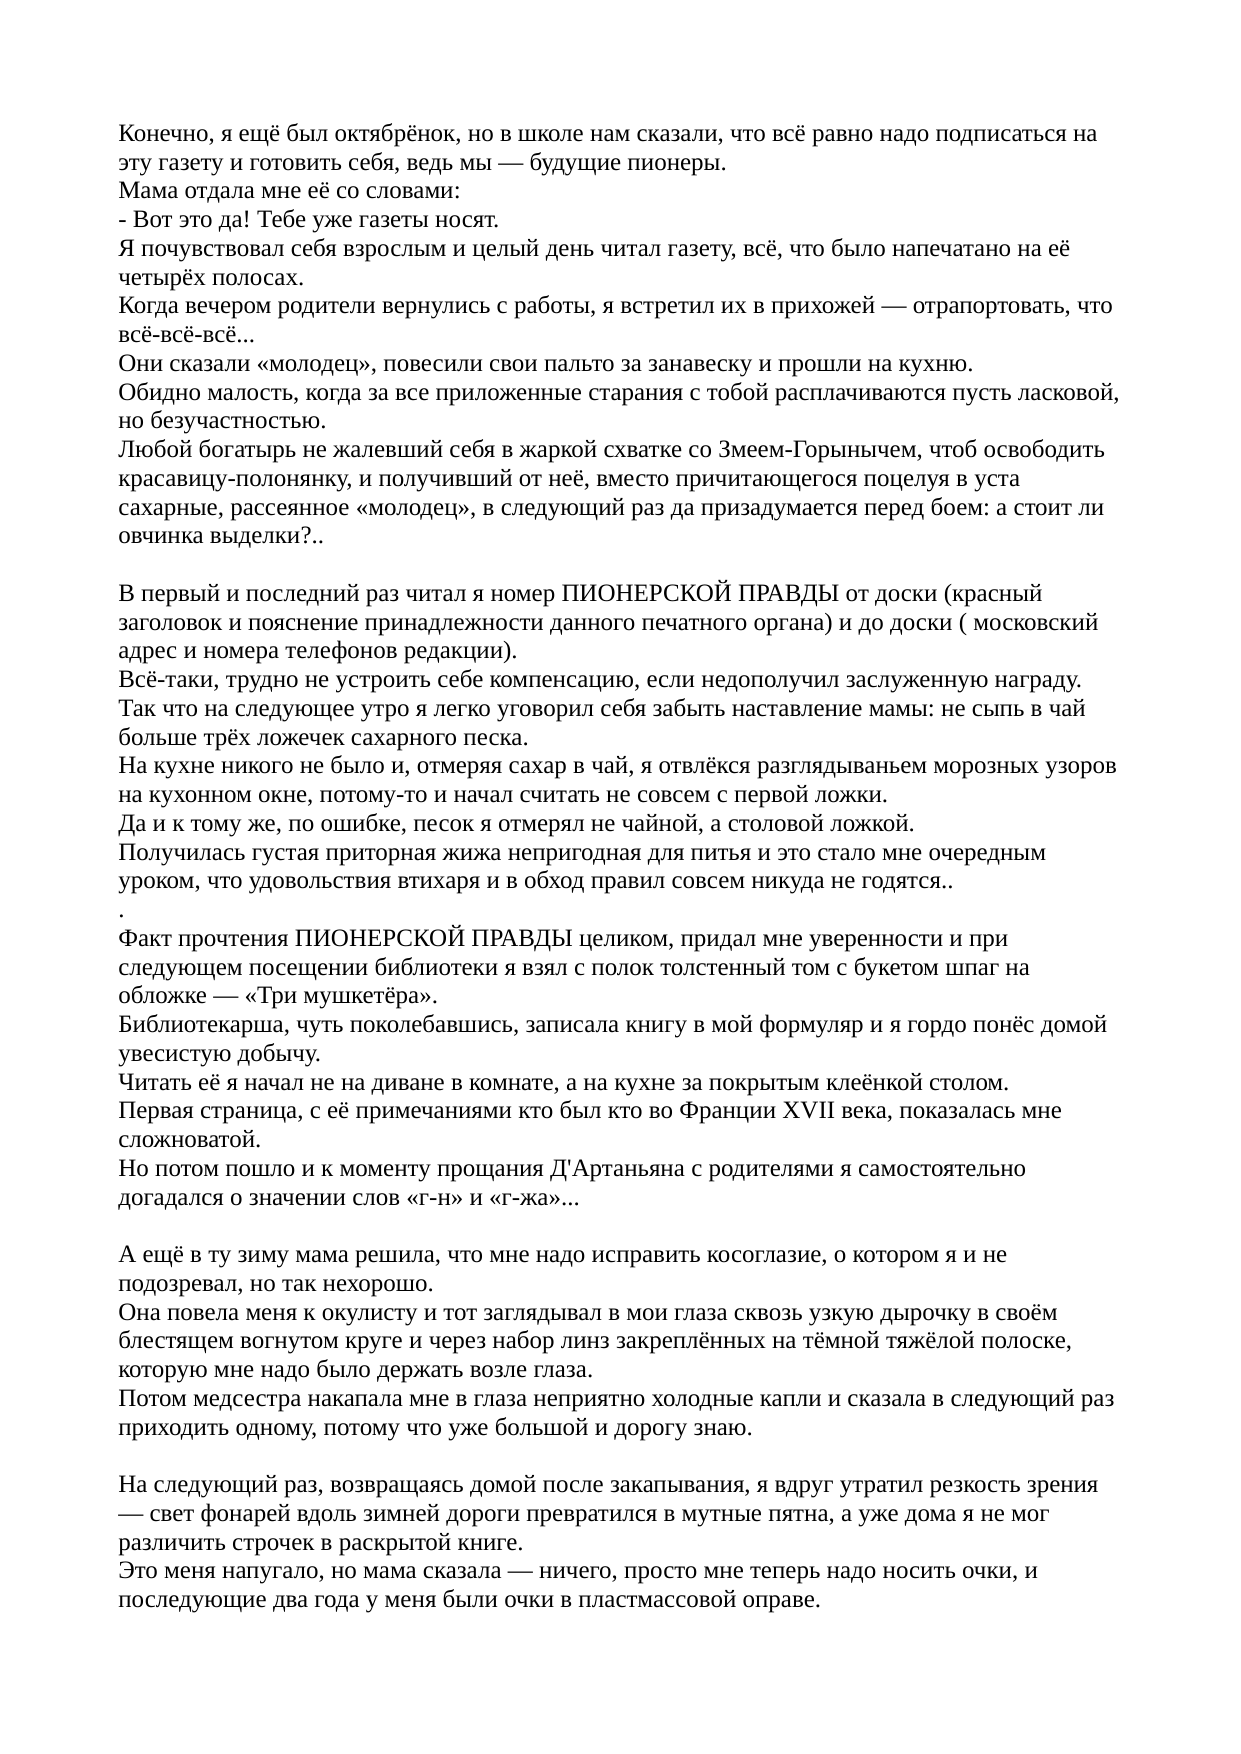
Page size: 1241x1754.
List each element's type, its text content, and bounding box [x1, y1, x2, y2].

text Да и к тому же, по ошибке, песок я отмерял не чайной, а столовой ложкой. [118, 808, 1122, 837]
text Она повела меня к окулисту и тот заглядывал в мои глаза сквозь узкую дырочку в своём блестящем вогнутом круге и через набор линз закреплённых на тёмной тяжёлой полоске, которую мне надо было держать возле глаза. [118, 1297, 1122, 1383]
text На кухне никого не было и, отмеряя сахар в чай, я отвлёкся разглядываньем морозных узоров на кухонном окне, потому-то и начал считать не совсем с первой ложки. [118, 751, 1122, 808]
text Обидно малость, когда за все приложенные старания с тобой расплачиваются пусть ласковой, но безучастностью. [118, 377, 1122, 434]
text В первый и последний раз читал я номер ПИОНЕРСКОЙ ПРАВДЫ от доски (красный заголовок и пояснение принадлежности данного печатного органа) и до доски ( московский адрес и номера телефонов редакции). [118, 578, 1122, 664]
text Они сказали «молодец», повесили свои пальто за занавеску и прошли на кухню. [118, 348, 1122, 377]
text Читать её я начал не на диване в комнате, а на кухне за покрытым клеёнкой столом. [118, 1067, 1122, 1096]
text А ещё в ту зиму мама решила, что мне надо исправить косоглазие, о котором я и не подозревал, но так нехорошо. [118, 1239, 1122, 1297]
text Я почувствовал себя взрослым и целый день читал газету, всё, что было напечатано на её четырёх полосах. [118, 233, 1122, 291]
text Любой богатырь не жалевший себя в жаркой схватке со Змеем-Горынычем, чтоб освободить красавицу-полонянку, и получивший от неё, вместо причитающегося поцелуя в уста сахарные, рассеянное «молодец», в следующий раз да призадумается перед боем: а стоит ли овчинка выделки?.. [118, 434, 1122, 549]
text - Вот это да! Тебе уже газеты носят. [118, 204, 1122, 233]
text Первая страница, с её примечаниями кто был кто во Франции XVII века, показалась мне сложноватой. [118, 1096, 1122, 1153]
text Библиотекарша, чуть поколебавшись, записала книгу в мой формуляр и я гордо понёс домой увесистую добычу. [118, 1009, 1122, 1067]
text Потом медсестра накапала мне в глаза неприятно холодные капли и сказала в следующий раз приходить одному, потому что уже большой и дорогу знаю. [118, 1383, 1122, 1441]
text Это меня напугало, но мама сказала — ничего, просто мне теперь надо носить очки, и последующие два года у меня были очки в пластмассовой оправе. [118, 1556, 1122, 1613]
text Когда вечером родители вернулись с работы, я встретил их в прихожей — отрапортовать, что всё-всё-всё... [118, 291, 1122, 348]
text Мама отдала мне её со словами: [118, 176, 1122, 204]
text Получилась густая приторная жижа непригодная для питья и это стало мне очередным уроком, что удовольствия втихаря и в обход правил совсем никуда не годятся.. [118, 837, 1122, 894]
text Всё-таки, трудно не устроить себе компенсацию, если недополучил заслуженную награду. [118, 664, 1122, 693]
text Факт прочтения ПИОНЕРСКОЙ ПРАВДЫ целиком, придал мне уверенности и при следующем посещении библиотеки я взял с полок толстенный том с букетом шпаг на обложке — «Три мушкетёра». [118, 923, 1122, 1009]
text На следующий раз, возвращаясь домой после закапывания, я вдруг утратил резкость зрения — свет фонарей вдоль зимней дороги превратился в мутные пятна, а уже дома я не мог различить строчек в раскрытой книге. [118, 1469, 1122, 1556]
text Так что на следующее утро я легко уговорил себя забыть наставление мамы: не сыпь в чай больше трёх ложечек сахарного песка. [118, 693, 1122, 751]
text Конечно, я ещё был октябрёнок, но в школе нам сказали, что всё равно надо подписаться на эту газету и готовить себя, ведь мы — будущие пионеры. [118, 118, 1122, 176]
text . [118, 894, 1122, 923]
text Но потом пошло и к моменту прощания Д'Aртаньяна с родителями я самостоятельно догадался о значении слов «г-н» и «г-жа»... [118, 1153, 1122, 1211]
